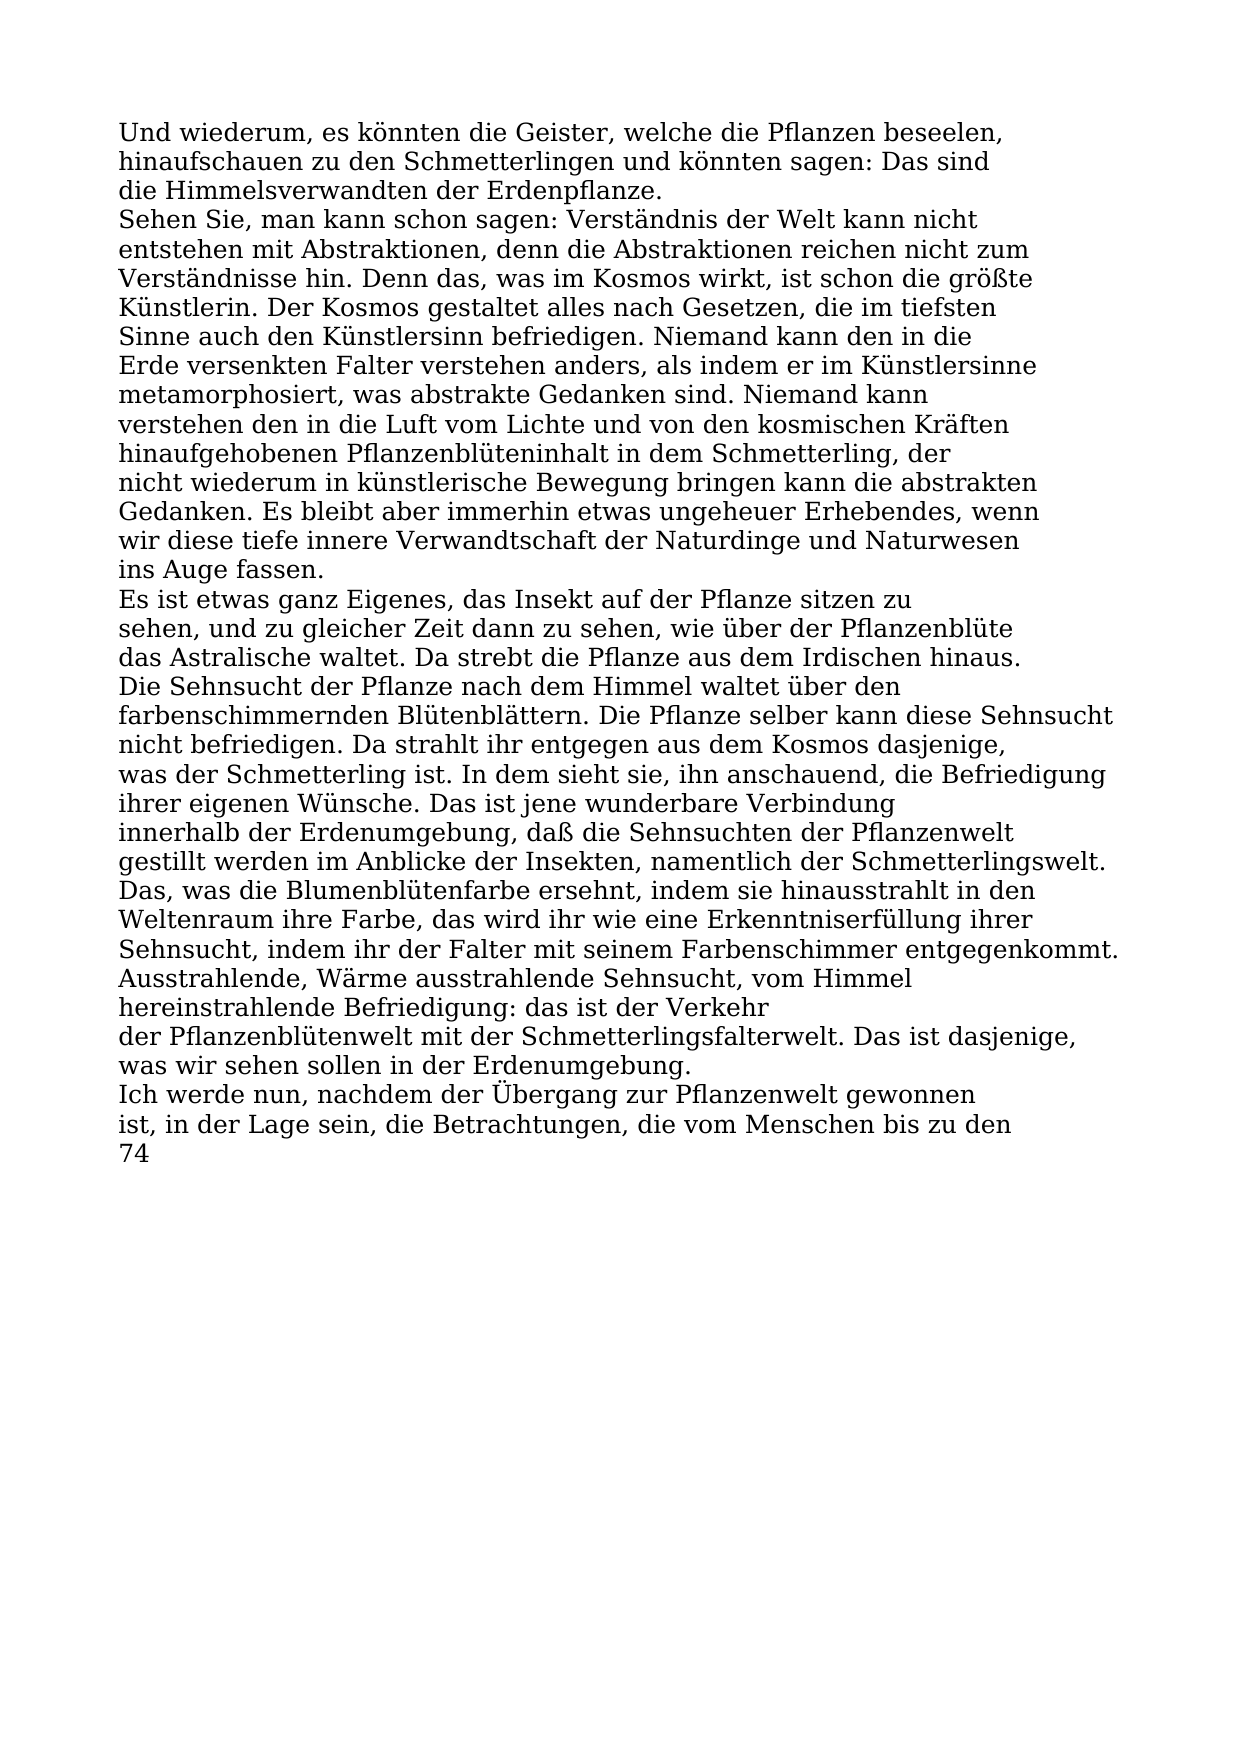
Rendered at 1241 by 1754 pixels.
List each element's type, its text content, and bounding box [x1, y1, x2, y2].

text Erde versenkten Falter verstehen anders, als indem er im Künstlersinne metamorphosiert, was abstrakte Gedanken sind. Niemand kann [118, 351, 1122, 410]
text ins Auge fassen. [118, 556, 1122, 585]
text Gedanken. Es bleibt aber immerhin etwas ungeheuer Erhebendes, wenn [118, 497, 1122, 526]
text Künstlerin. Der Kosmos gestaltet alles nach Gesetzen, die im tiefsten [118, 293, 1122, 322]
text Und wiederum, es könnten die Geister, welche die Pflanzen beseelen, hinaufschauen zu den Schmetterlingen und könnten sagen: Das sind [118, 118, 1122, 176]
text nicht befriedigen. Da strahlt ihr entgegen aus dem Kosmos dasjenige, [118, 731, 1122, 760]
text innerhalb der Erdenumgebung, daß die Sehnsuchten der Pflanzenwelt [118, 818, 1122, 847]
text Es ist etwas ganz Eigenes, das Insekt auf der Pflanze sitzen zu [118, 585, 1122, 614]
text verstehen den in die Luft vom Lichte und von den kosmischen Kräften hinaufgehobenen Pflanzenblüteninhalt in dem Schmetterling, der [118, 410, 1122, 468]
text der Pflanzenblütenwelt mit der Schmetterlingsfalterwelt. Das ist dasjenige, was wir sehen sollen in der Erdenumgebung. [118, 1022, 1122, 1081]
text nicht wiederum in künstlerische Bewegung bringen kann die abstrakten [118, 468, 1122, 497]
text Ich werde nun, nachdem der Übergang zur Pflanzenwelt gewonnen [118, 1081, 1122, 1110]
text sehen, und zu gleicher Zeit dann zu sehen, wie über der Pflanzenblüte [118, 614, 1122, 643]
text was der Schmetterling ist. In dem sieht sie, ihn anschauend, die Befriedigung ihrer eigenen Wünsche. Das ist jene wunderbare Verbindung [118, 760, 1122, 818]
text Sinne auch den Künstlersinn befriedigen. Niemand kann den in die [118, 322, 1122, 351]
text ist, in der Lage sein, die Betrachtungen, die vom Menschen bis zu den [118, 1110, 1122, 1139]
text Die Sehnsucht der Pflanze nach dem Himmel waltet über den farbenschimmernden Blütenblättern. Die Pflanze selber kann diese Sehnsucht [118, 672, 1122, 731]
text das Astralische waltet. Da strebt die Pflanze aus dem Irdischen hinaus. [118, 643, 1122, 672]
text gestillt werden im Anblicke der Insekten, namentlich der Schmetterlingswelt. Das, was die Blumenblütenfarbe ersehnt, indem sie hinausstrahlt in den Weltenraum ihre Farbe, das wird ihr wie eine Erkenntniserfüllung ihrer Sehnsucht, indem ihr der Falter mit seinem Farbenschimmer entgegenkommt. Ausstrahlende, Wärme ausstrahlende Sehnsucht, vom Himmel hereinstrahlende Befriedigung: das ist der Verkehr [118, 847, 1122, 1022]
text Sehen Sie, man kann schon sagen: Verständnis der Welt kann nicht [118, 206, 1122, 235]
text wir diese tiefe innere Verwandtschaft der Naturdinge und Naturwesen [118, 526, 1122, 556]
text entstehen mit Abstraktionen, denn die Abstraktionen reichen nicht zum [118, 235, 1122, 264]
text die Himmelsverwandten der Erdenpflanze. [118, 176, 1122, 206]
text Verständnisse hin. Denn das, was im Kosmos wirkt, ist schon die größte [118, 264, 1122, 293]
text 74 [118, 1139, 1122, 1168]
